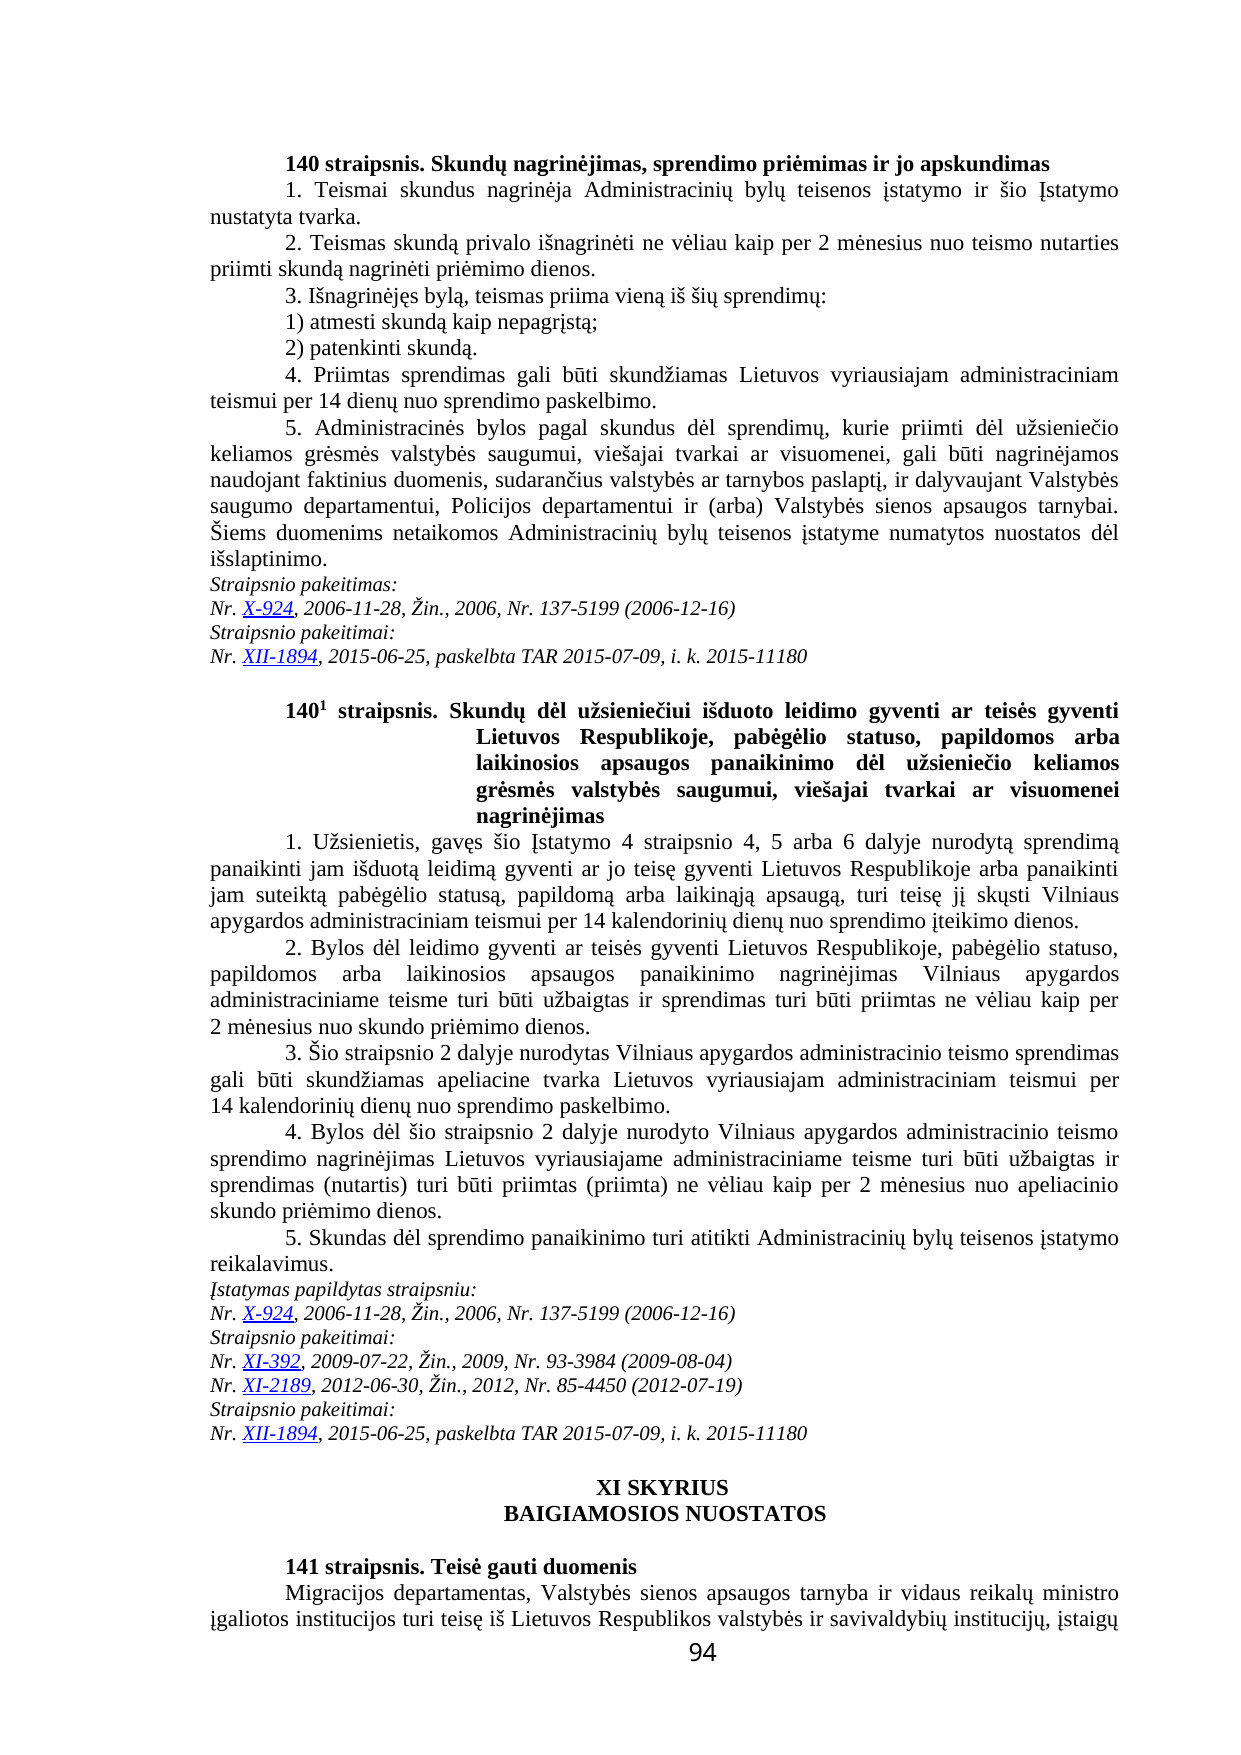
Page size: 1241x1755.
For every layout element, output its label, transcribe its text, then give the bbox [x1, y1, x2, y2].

text 1. Teismai skundus nagrinėja Administracinių bylų teisenos įstatymo ir šio Įstatymo nustatyta tvarka. [210, 176, 1120, 229]
text Straipsnio pakeitimai: [210, 1397, 1120, 1421]
text 5. Skundas dėl sprendimo panaikinimo turi atitikti Administracinių bylų teisenos įstatymo reikalavimus. [210, 1224, 1120, 1276]
text Straipsnio pakeitimas: [210, 572, 1120, 596]
text Nr. XII-1894, 2015-06-25, paskelbta TAR 2015-07-09, i. k. 2015-11180 [210, 644, 1120, 668]
text 2. Teismas skundą privalo išnagrinėti ne vėliau kaip per 2 mėnesius nuo teismo nutarties priimti skundą nagrinėti priėmimo dienos. [210, 229, 1120, 282]
text 141 straipsnis. Teisė gauti duomenis [210, 1553, 1120, 1579]
text 4. Bylos dėl šio straipsnio 2 dalyje nurodyto Vilniaus apygardos administracinio teismo sprendimo nagrinėjimas Lietuvos vyriausiajame administraciniame teisme turi būti užbaigtas ir sprendimas (nutartis) turi būti priimtas (priimta) ne vėliau kaip per 2 mėnesius nuo apeliacinio skundo priėmimo dienos. [210, 1118, 1120, 1224]
text 5. Administracinės bylos pagal skundus dėl sprendimų, kurie priimti dėl užsieniečio keliamos grėsmės valstybės saugumui, viešajai tvarkai ar visuomenei, gali būti nagrinėjamos naudojant faktinius duomenis, sudarančius valstybės ar tarnybos paslaptį, ir dalyvaujant Valstybės saugumo departamentui, Policijos departamentui ir (arba) Valstybės sienos apsaugos tarnybai. Šiems duomenims netaikomos Administracinių bylų teisenos įstatyme numatytos nuostatos dėl išslaptinimo. [210, 413, 1120, 572]
text 1) atmesti skundą kaip nepagrįstą; [210, 308, 1120, 334]
text Nr. X-924, 2006-11-28, Žin., 2006, Nr. 137-5199 (2006-12-16) [210, 1301, 1120, 1324]
text Nr. XII-1894, 2015-06-25, paskelbta TAR 2015-07-09, i. k. 2015-11180 [210, 1421, 1120, 1445]
text BAIGIAMOSIOS NUOSTATOS [210, 1500, 1120, 1526]
text 3. Šio straipsnio 2 dalyje nurodytas Vilniaus apygardos administracinio teismo sprendimas gali būti skundžiamas apeliacine tvarka Lietuvos vyriausiajam administraciniam teismui per 14 kalendorinių dienų nuo sprendimo paskelbimo. [210, 1039, 1120, 1118]
text Įstatymas papildytas straipsniu: [210, 1276, 1120, 1301]
text Straipsnio pakeitimai: [210, 1324, 1120, 1349]
text 1401 straipsnis. Skundų dėl užsieniečiui išduoto leidimo gyventi ar teisės gyventi Lietuvos Respublikoje, pabėgėlio statuso, papildomos arba laikinosios apsaugos panaikinimo dėl užsieniečio keliamos grėsmės valstybės saugumui, viešajai tvarkai ar visuomenei nagrinėjimas [285, 697, 1120, 828]
text XI SKYRIUS [210, 1474, 1120, 1500]
text Nr. X-924, 2006-11-28, Žin., 2006, Nr. 137-5199 (2006-12-16) [210, 596, 1120, 620]
text Nr. XI-392, 2009-07-22, Žin., 2009, Nr. 93-3984 (2009-08-04) [210, 1349, 1120, 1373]
text Nr. XI-2189, 2012-06-30, Žin., 2012, Nr. 85-4450 (2012-07-19) [210, 1373, 1120, 1397]
text Straipsnio pakeitimai: [210, 620, 1120, 644]
text 3. Išnagrinėjęs bylą, teismas priima vieną iš šių sprendimų: [210, 282, 1120, 308]
text Migracijos departamentas, Valstybės sienos apsaugos tarnyba ir vidaus reikalų ministro įgaliotos institucijos turi teisę iš Lietuvos Respublikos valstybės ir savivaldybių institucijų, įstaigų [210, 1579, 1120, 1632]
text 2) patenkinti skundą. [210, 334, 1120, 361]
text 1. Užsienietis, gavęs šio Įstatymo 4 straipsnio 4, 5 arba 6 dalyje nurodytą sprendimą panaikinti jam išduotą leidimą gyventi ar jo teisę gyventi Lietuvos Respublikoje arba panaikinti jam suteiktą pabėgėlio statusą, papildomą arba laikinąją apsaugą, turi teisę jį skųsti Vilniaus apygardos administraciniam teismui per 14 kalendorinių dienų nuo sprendimo įteikimo dienos. [210, 828, 1120, 934]
text 4. Priimtas sprendimas gali būti skundžiamas Lietuvos vyriausiajam administraciniam teismui per 14 dienų nuo sprendimo paskelbimo. [210, 361, 1120, 413]
text 2. Bylos dėl leidimo gyventi ar teisės gyventi Lietuvos Respublikoje, pabėgėlio statuso, papildomos arba laikinosios apsaugos panaikinimo nagrinėjimas Vilniaus apygardos administraciniame teisme turi būti užbaigtas ir sprendimas turi būti priimtas ne vėliau kaip per 2 mėnesius nuo skundo priėmimo dienos. [210, 934, 1120, 1039]
text 140 straipsnis. Skundų nagrinėjimas, sprendimo priėmimas ir jo apskundimas [210, 150, 1120, 176]
